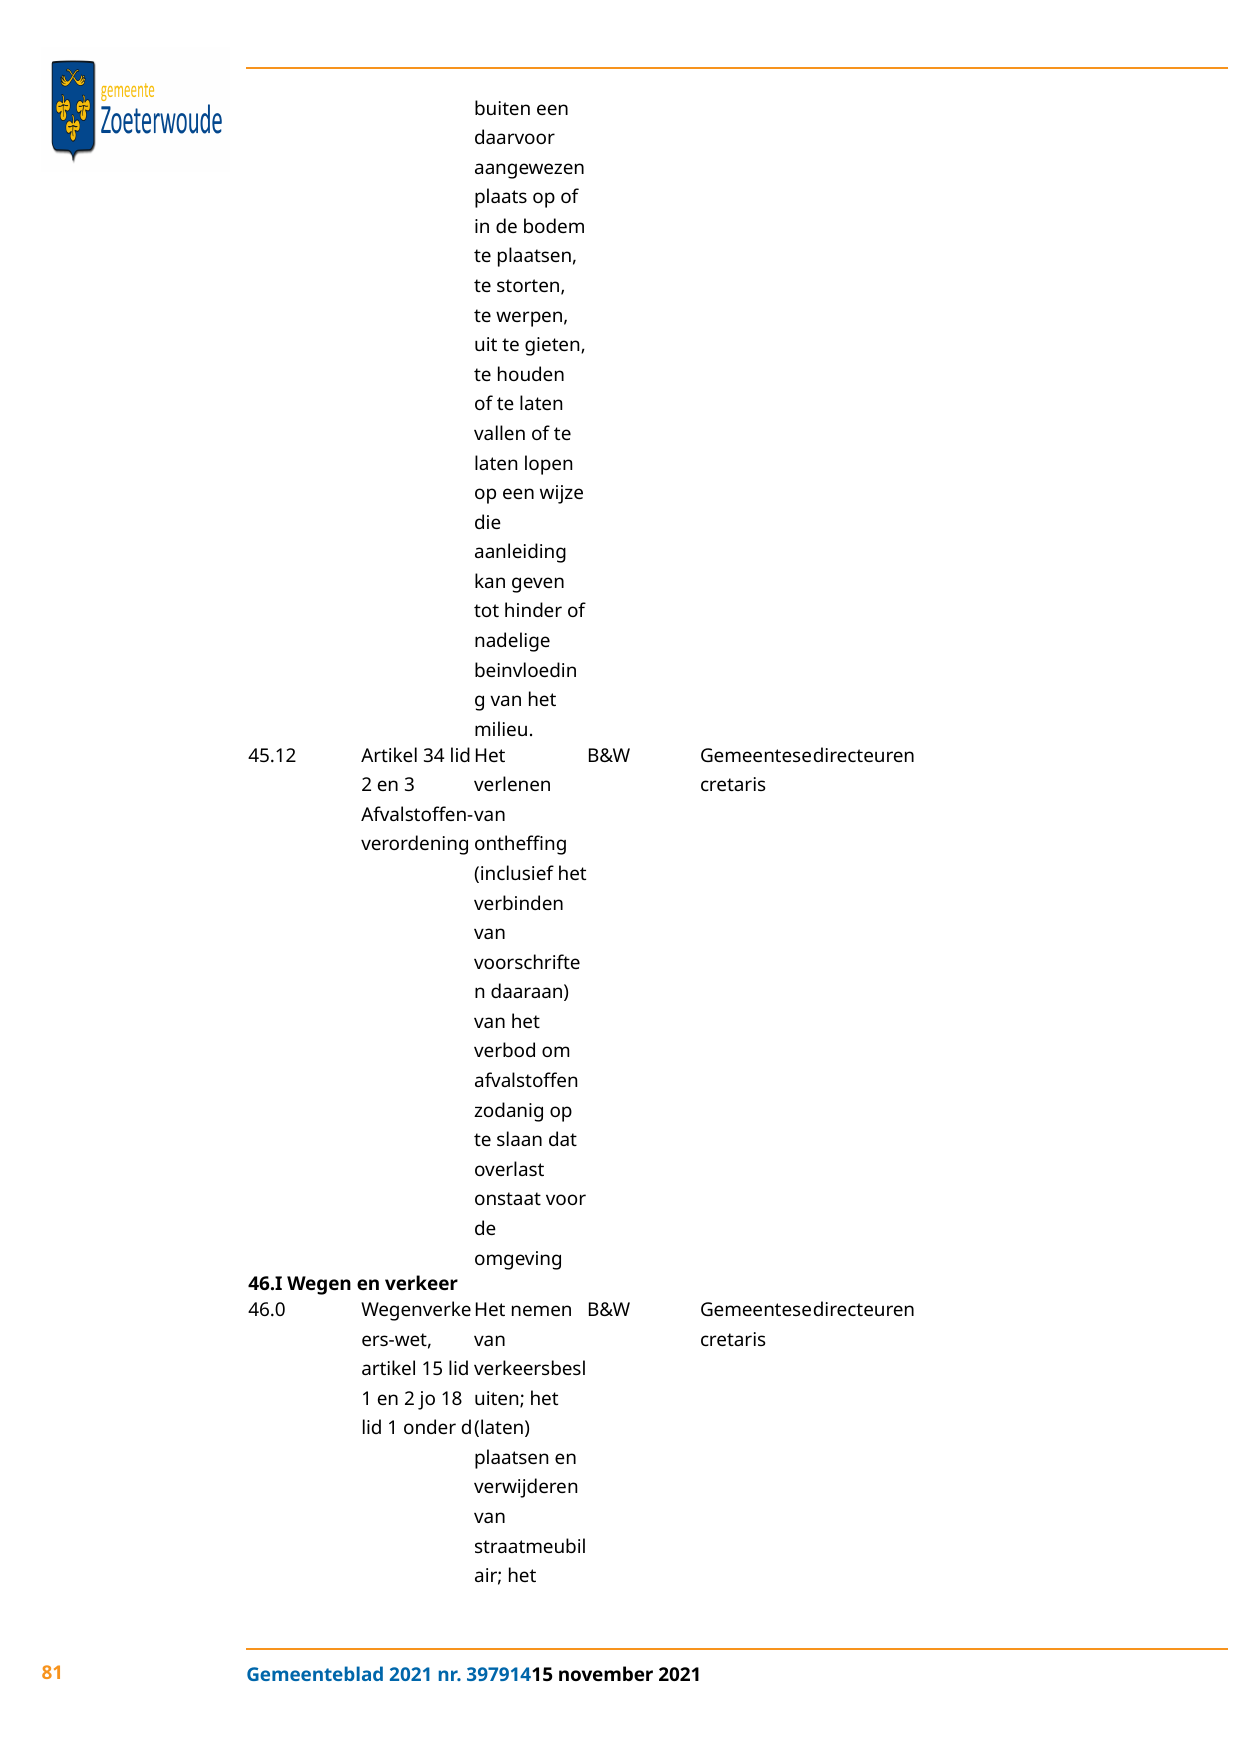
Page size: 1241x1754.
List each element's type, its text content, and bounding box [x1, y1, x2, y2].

table_cell [926, 1296, 1038, 1588]
table_cell Het verlenen van ontheffing (inclusief het verbinden van voorschriften daaraan) van het verbod om afvalstoffen zodanig op te slaan dat overlast onstaat voor de omgeving [474, 742, 587, 1270]
table_cell Artikel 34 lid 2 en 3 Afvalstoffen-verordening [361, 742, 474, 1270]
picture [41, 47, 231, 172]
table_cell Het nemen van verkeersbesluiten; het (laten) plaatsen en verwijderen van straatmeubilair; het [474, 1296, 587, 1588]
table_cell [700, 95, 813, 742]
table_cell [926, 742, 1038, 1270]
table_cell [813, 95, 926, 742]
table_cell [1039, 95, 1152, 742]
table_cell buiten een daarvoor aangewezen plaats op of in de bodem te plaatsen, te storten, te werpen, uit te gieten, te houden of te laten vallen of te laten lopen op een wijze die aanleiding kan geven tot hinder of nadelige beinvloeding van het milieu. [474, 95, 587, 742]
table_cell Gemeentesecretaris [700, 742, 813, 1270]
table_cell directeuren [813, 1296, 926, 1588]
table_cell B&W [587, 1296, 700, 1588]
table_cell [1039, 1296, 1152, 1588]
table_cell [1039, 742, 1152, 1270]
table_cell Gemeentesecretaris [700, 1296, 813, 1588]
table_cell [587, 95, 700, 742]
table_cell directeuren [813, 742, 926, 1270]
table_cell B&W [587, 742, 700, 1270]
table_cell [248, 95, 361, 742]
table_cell 45.12 [248, 742, 361, 1270]
table_cell 46.I Wegen en verkeer [248, 1270, 1152, 1296]
table_cell 46.0 [248, 1296, 361, 1588]
table_cell [361, 95, 474, 742]
table_cell [926, 95, 1038, 742]
table_cell Wegenverkeers-wet, artikel 15 lid 1 en 2 jo 18 lid 1 onder d [361, 1296, 474, 1588]
